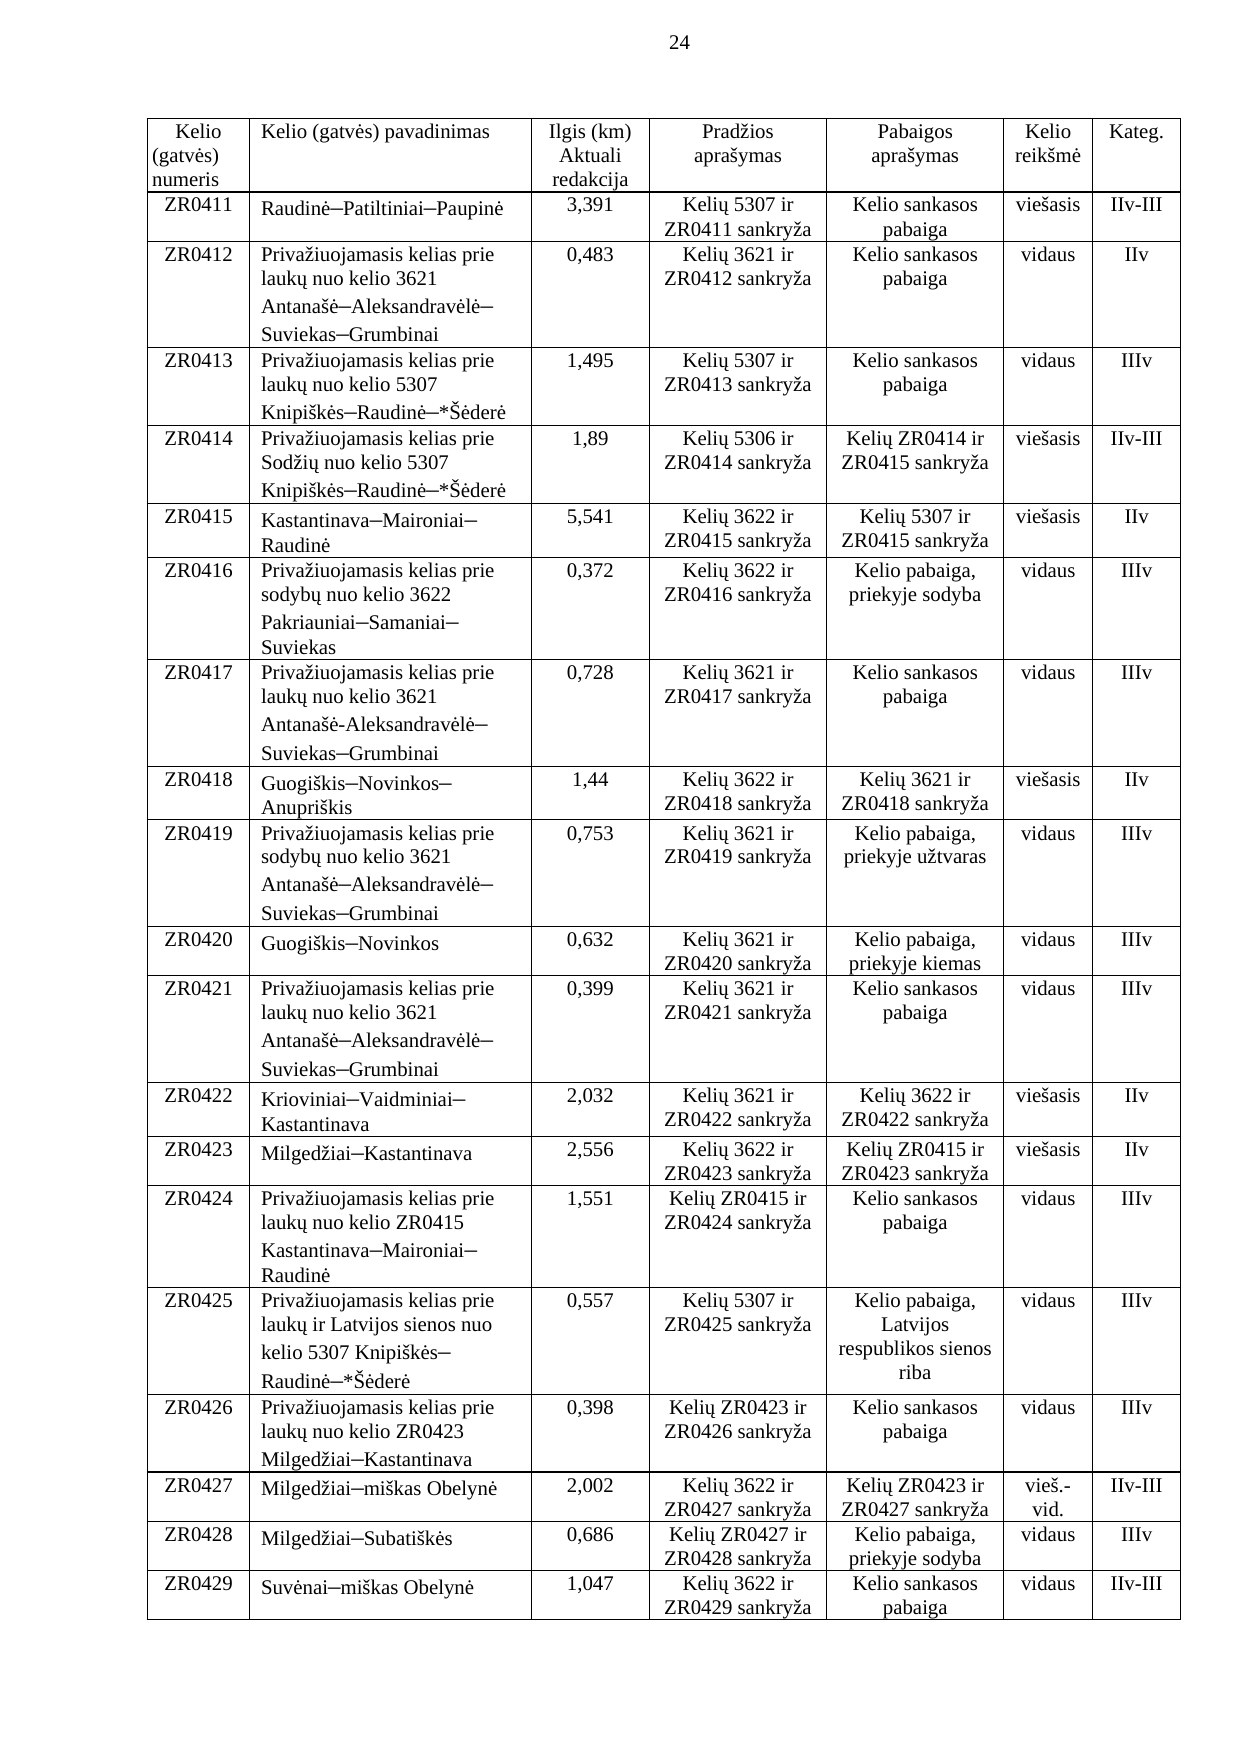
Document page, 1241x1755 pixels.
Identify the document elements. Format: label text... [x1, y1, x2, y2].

table_cell Kelių 5307 ir ZR0425 sankryža [650, 1288, 826, 1393]
table_cell ZR0412 [148, 242, 249, 347]
table_cell 1,495 [532, 348, 649, 425]
table_cell Privažiuojamasis kelias prie laukų ir Latvijos sienos nuo kelio 5307 Knipiškės–Raudinė–*Šėderė [250, 1288, 531, 1393]
table_cell IIv-III [1093, 426, 1180, 503]
table_cell Kelio pabaiga, priekyje sodyba [827, 1522, 1003, 1570]
table_cell Kelių 3622 ir ZR0422 sankryža [827, 1083, 1003, 1136]
table_cell Kelių 3621 ir ZR0420 sankryža [650, 927, 826, 975]
table_cell ZR0419 [148, 820, 249, 926]
table_cell IIv [1093, 1137, 1180, 1185]
table_cell IIIv [1093, 1395, 1180, 1471]
table_cell Kelio pabaiga, priekyje užtvaras [827, 820, 1003, 926]
table_cell Privažiuojamasis kelias prie laukų nuo kelio ZR0423 Milgedžiai–Kastantinava [250, 1395, 531, 1471]
table_cell Kelio pabaiga, priekyje kiemas [827, 927, 1003, 975]
table_cell Privažiuojamasis kelias prie laukų nuo kelio 5307 Knipiškės–Raudinė–*Šėderė [250, 348, 531, 425]
table_cell ZR0425 [148, 1288, 249, 1393]
table_cell 1,551 [532, 1186, 649, 1287]
table_cell Kelių ZR0423 ir ZR0426 sankryža [650, 1395, 826, 1471]
table_header Ilgis (km) Aktuali redakcija [532, 119, 649, 191]
table_cell vidaus [1004, 558, 1092, 659]
table_cell Privažiuojamasis kelias prie laukų nuo kelio ZR0415 Kastantinava–Maironiai–Raudinė [250, 1186, 531, 1287]
table_cell Suvėnai–miškas Obelynė [250, 1571, 531, 1619]
table_cell Milgedžiai–Kastantinava [250, 1137, 531, 1185]
table_cell 0,557 [532, 1288, 649, 1393]
table_cell vidaus [1004, 1571, 1092, 1619]
table_cell Kelio sankasos pabaiga [827, 348, 1003, 425]
table_cell viešasis [1004, 426, 1092, 503]
table_cell ZR0424 [148, 1186, 249, 1287]
table_cell Kelių 3621 ir ZR0418 sankryža [827, 767, 1003, 819]
table_cell IIIv [1093, 1186, 1180, 1287]
table_cell 5,541 [532, 504, 649, 557]
table_cell vidaus [1004, 1522, 1092, 1570]
table_cell Krioviniai–Vaidminiai–Kastantinava [250, 1083, 531, 1136]
table_cell Kelių ZR0415 ir ZR0424 sankryža [650, 1186, 826, 1287]
table_cell Privažiuojamasis kelias prie laukų nuo kelio 3621 Antanašė-Aleksandravėlė–Suviekas–Grumbinai [250, 660, 531, 766]
table_cell Kelių 5307 ir ZR0411 sankryža [650, 193, 826, 241]
table_cell vidaus [1004, 1395, 1092, 1471]
table_cell Kelių 3622 ir ZR0429 sankryža [650, 1571, 826, 1619]
table_cell IIv-III [1093, 193, 1180, 241]
table_cell Kelio sankasos pabaiga [827, 242, 1003, 347]
table_cell vidaus [1004, 348, 1092, 425]
table_cell 0,728 [532, 660, 649, 766]
table_header Pradžios aprašymas [650, 119, 826, 191]
table_cell Kelių 3621 ir ZR0422 sankryža [650, 1083, 826, 1136]
table_header Kelio reikšmė [1004, 119, 1092, 191]
table_cell 3,391 [532, 193, 649, 241]
table_cell 2,002 [532, 1473, 649, 1521]
table_cell Privažiuojamasis kelias prie laukų nuo kelio 3621 Antanašė–Aleksandravėlė–Suviekas–Grumbinai [250, 242, 531, 347]
table_cell Kelių 3622 ir ZR0427 sankryža [650, 1473, 826, 1521]
table_cell Kelių ZR0427 ir ZR0428 sankryža [650, 1522, 826, 1570]
table_cell ZR0411 [148, 193, 249, 241]
table_cell ZR0426 [148, 1395, 249, 1471]
table_cell ZR0427 [148, 1473, 249, 1521]
table_cell Kelio sankasos pabaiga [827, 1571, 1003, 1619]
table_cell Kelių 3622 ir ZR0415 sankryža [650, 504, 826, 557]
table_cell vidaus [1004, 660, 1092, 766]
table_cell 0,372 [532, 558, 649, 659]
table_cell Privažiuojamasis kelias prie sodybų nuo kelio 3621 Antanašė–Aleksandravėlė–Suviekas–Grumbinai [250, 820, 531, 926]
table_cell ZR0429 [148, 1571, 249, 1619]
table_cell Kastantinava–Maironiai–Raudinė [250, 504, 531, 557]
table_cell Kelių ZR0423 ir ZR0427 sankryža [827, 1473, 1003, 1521]
table_cell viešasis [1004, 767, 1092, 819]
table_cell ZR0414 [148, 426, 249, 503]
table_cell Kelio pabaiga, priekyje sodyba [827, 558, 1003, 659]
table_cell ZR0416 [148, 558, 249, 659]
table_cell IIv [1093, 767, 1180, 819]
table_cell vieš.-vid. [1004, 1473, 1092, 1521]
table_cell IIIv [1093, 820, 1180, 926]
table_cell Kelių ZR0415 ir ZR0423 sankryža [827, 1137, 1003, 1185]
table_cell IIv [1093, 1083, 1180, 1136]
table_cell Kelio sankasos pabaiga [827, 1395, 1003, 1471]
table_cell Kelio sankasos pabaiga [827, 1186, 1003, 1287]
table_cell vidaus [1004, 820, 1092, 926]
table_header Kelio (gatvės) pavadinimas [250, 119, 531, 191]
table_cell ZR0418 [148, 767, 249, 819]
table_cell Guogiškis–Novinkos–Anupriškis [250, 767, 531, 819]
table_cell ZR0420 [148, 927, 249, 975]
table_cell Privažiuojamasis kelias prie laukų nuo kelio 3621 Antanašė–Aleksandravėlė–Suviekas–Grumbinai [250, 976, 531, 1082]
table_cell IIv [1093, 504, 1180, 557]
table_header Kelio (gatvės) numeris [148, 119, 249, 191]
table_cell 0,753 [532, 820, 649, 926]
table_cell IIIv [1093, 1288, 1180, 1393]
table_cell Milgedžiai–Subatiškės [250, 1522, 531, 1570]
table_cell vidaus [1004, 1186, 1092, 1287]
table_cell 0,483 [532, 242, 649, 347]
table_cell IIIv [1093, 348, 1180, 425]
table_cell vidaus [1004, 1288, 1092, 1393]
table_cell Kelių 3621 ir ZR0421 sankryža [650, 976, 826, 1082]
table_cell viešasis [1004, 504, 1092, 557]
table_cell 0,399 [532, 976, 649, 1082]
table_cell Kelių ZR0414 ir ZR0415 sankryža [827, 426, 1003, 503]
table_cell Kelių 5307 ir ZR0415 sankryža [827, 504, 1003, 557]
table_cell Kelių 3622 ir ZR0416 sankryža [650, 558, 826, 659]
table_cell vidaus [1004, 976, 1092, 1082]
table_cell Privažiuojamasis kelias prie sodybų nuo kelio 3622 Pakriauniai–Samaniai–Suviekas [250, 558, 531, 659]
table_cell ZR0428 [148, 1522, 249, 1570]
table_cell Kelių 5306 ir ZR0414 sankryža [650, 426, 826, 503]
table_cell ZR0423 [148, 1137, 249, 1185]
table_cell ZR0413 [148, 348, 249, 425]
table_cell Kelių 3621 ir ZR0417 sankryža [650, 660, 826, 766]
table_header Pabaigos aprašymas [827, 119, 1003, 191]
table_cell ZR0415 [148, 504, 249, 557]
table_cell Kelio sankasos pabaiga [827, 976, 1003, 1082]
table_cell IIv [1093, 242, 1180, 347]
table_cell ZR0417 [148, 660, 249, 766]
table_cell IIIv [1093, 558, 1180, 659]
table_cell IIv-III [1093, 1571, 1180, 1619]
table_cell 0,686 [532, 1522, 649, 1570]
table_cell IIIv [1093, 1522, 1180, 1570]
table_cell Kelių 3621 ir ZR0419 sankryža [650, 820, 826, 926]
table_cell IIIv [1093, 976, 1180, 1082]
table_cell vidaus [1004, 242, 1092, 347]
table_cell ZR0422 [148, 1083, 249, 1136]
table_cell 2,032 [532, 1083, 649, 1136]
table_cell Kelių 3622 ir ZR0418 sankryža [650, 767, 826, 819]
table_cell vidaus [1004, 927, 1092, 975]
table_cell ZR0421 [148, 976, 249, 1082]
table_cell IIIv [1093, 660, 1180, 766]
table_cell Milgedžiai–miškas Obelynė [250, 1473, 531, 1521]
table_cell Kelio sankasos pabaiga [827, 193, 1003, 241]
table_cell Kelio sankasos pabaiga [827, 660, 1003, 766]
table_cell Raudinė–Patiltiniai–Paupinė [250, 193, 531, 241]
table_cell viešasis [1004, 193, 1092, 241]
table_cell IIIv [1093, 927, 1180, 975]
table_cell Kelių 3621 ir ZR0412 sankryža [650, 242, 826, 347]
table_cell 0,398 [532, 1395, 649, 1471]
table_cell 1,44 [532, 767, 649, 819]
table_cell Kelių 3622 ir ZR0423 sankryža [650, 1137, 826, 1185]
table_cell 2,556 [532, 1137, 649, 1185]
table_cell Kelių 5307 ir ZR0413 sankryža [650, 348, 826, 425]
table_cell 1,89 [532, 426, 649, 503]
table_cell 1,047 [532, 1571, 649, 1619]
table_cell Privažiuojamasis kelias prie Sodžių nuo kelio 5307 Knipiškės–Raudinė–*Šėderė [250, 426, 531, 503]
table_cell Kelio pabaiga, Latvijos respublikos sienos riba [827, 1288, 1003, 1393]
table_cell 0,632 [532, 927, 649, 975]
table_cell Guogiškis–Novinkos [250, 927, 531, 975]
table_cell viešasis [1004, 1083, 1092, 1136]
table_cell viešasis [1004, 1137, 1092, 1185]
table_cell IIv-III [1093, 1473, 1180, 1521]
table_header Kateg. [1093, 119, 1180, 191]
